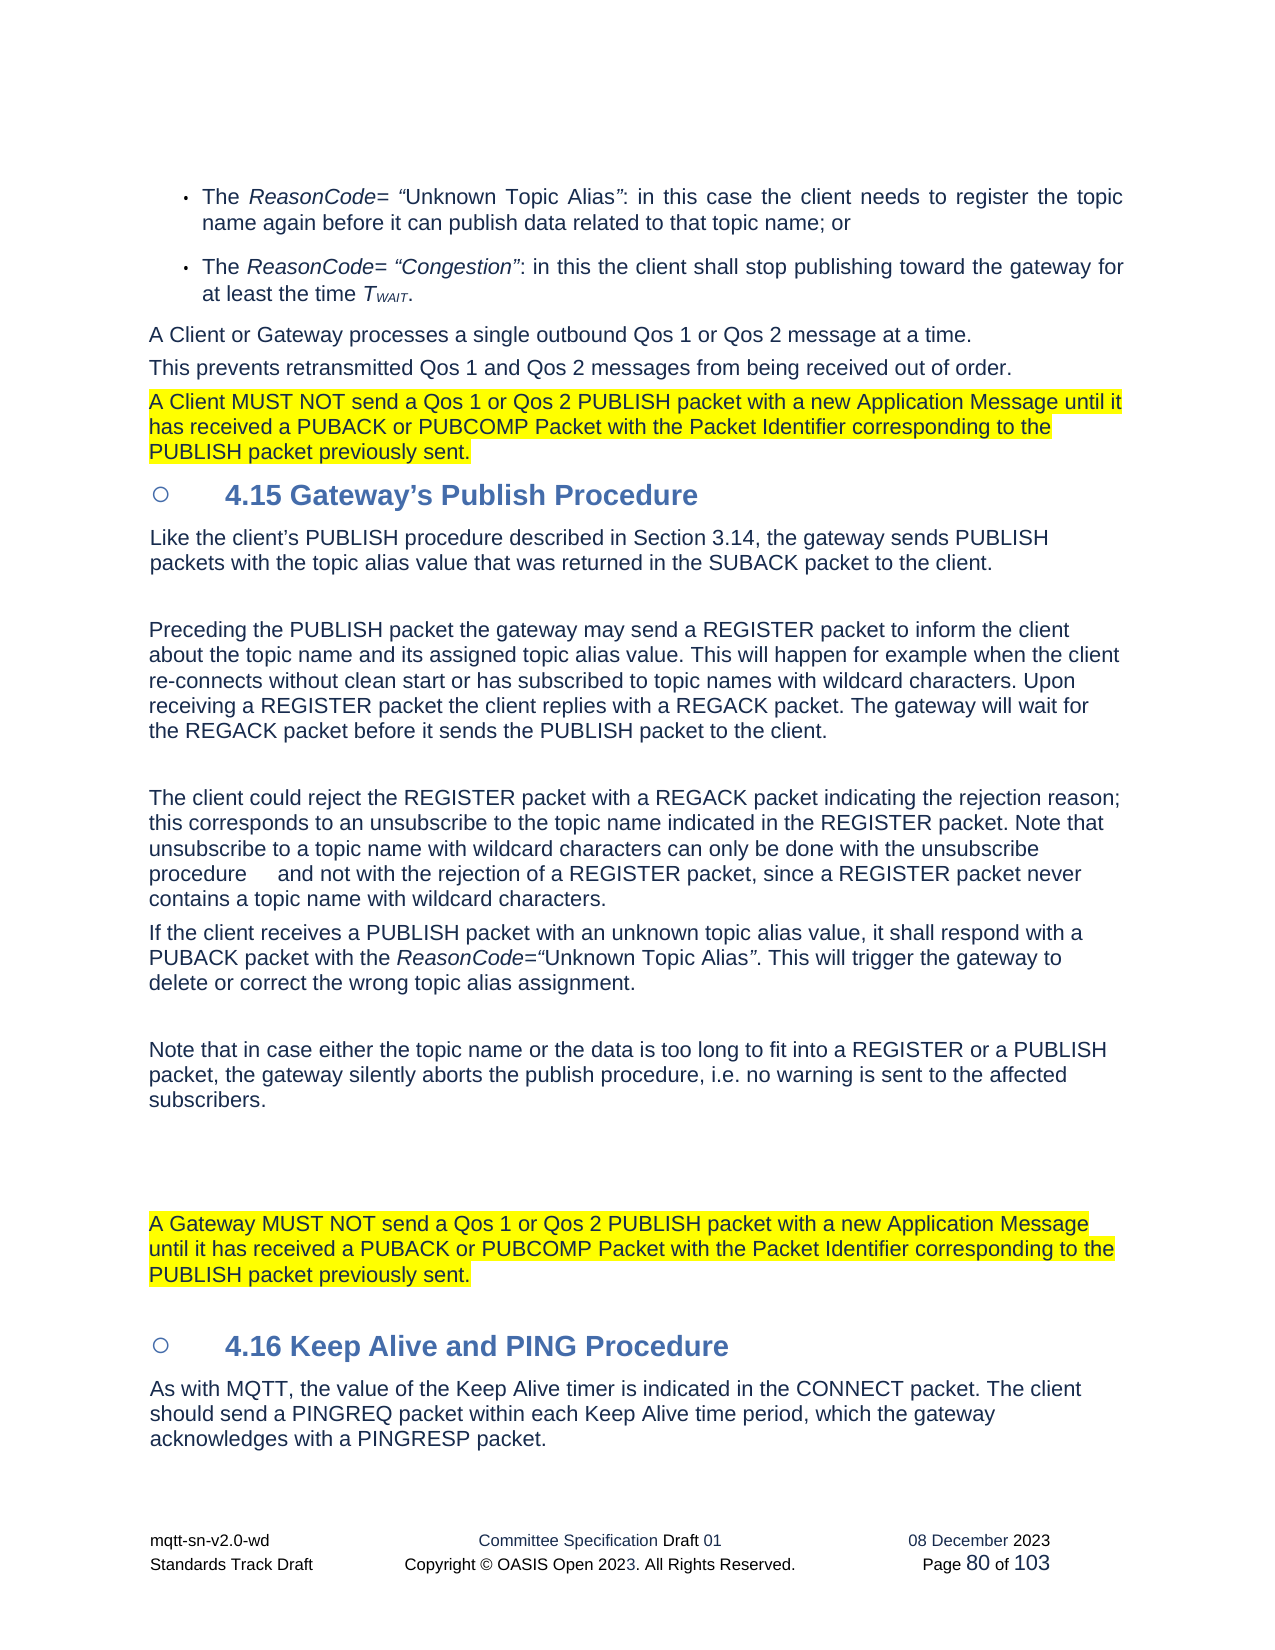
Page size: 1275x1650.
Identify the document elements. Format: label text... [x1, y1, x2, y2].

subtitle 4.16 Keep Alive and PING Procedure [150, 1323, 1124, 1364]
text Note that in case either the topic name or the data is too long to fit into a REGISTER or a PUBLISH packet, the gateway silently aborts the publish procedure, i.e. no warning is sent to the affected subscribers. [148, 1037, 1124, 1112]
text If the client receives a PUBLISH packet with an unknown topic alias value, it shall respond with a PUBACK packet with the ReasonCode=“Unknown Topic Alias”. This will trigger the gateway to delete or correct the wrong topic alias assignment. [148, 919, 1124, 995]
text A Gateway MUST NOT send a Qos 1 or Qos 2 PUBLISH packet with a new Application Message until it has received a PUBACK or PUBCOMP Packet with the Packet Identifier corresponding to the PUBLISH packet previously sent. [148, 1211, 1124, 1287]
text The client could reject the REGISTER packet with a REGACK packet indicating the rejection reason; this corresponds to an unsubscribe to the topic name indicated in the REGISTER packet. Note that unsubscribe to a topic name with wildcard characters can only be done with the unsubscribe procedure and not with the rejection of a REGISTER packet, since a REGISTER packet never contains a topic name with wildcard characters. [148, 785, 1124, 911]
text Like the client’s PUBLISH procedure described in Section 3.14, the gateway sends PUBLISH packets with the topic alias value that was returned in the SUBACK packet to the client. [149, 525, 1124, 575]
text Preceding the PUBLISH packet the gateway may send a REGISTER packet to inform the client about the topic name and its assigned topic alias value. This will happen for example when the client re-connects without clean start or has subscribed to topic names with wildcard characters. Upon receiving a REGISTER packet the client replies with a REGACK packet. The gateway will wait for the REGACK packet before it sends the PUBLISH packet to the client. [148, 617, 1124, 743]
list The ReasonCode= “Unknown Topic Alias”: in this case the client needs to register the topic name again before it can publish data related to that topic name; or [181, 183, 1124, 235]
text This prevents retransmitted Qos 1 and Qos 2 messages from being received out of order. [148, 355, 1124, 380]
text A Client MUST NOT send a Qos 1 or Qos 2 PUBLISH packet with a new Application Message until it has received a PUBACK or PUBCOMP Packet with the Packet Identifier corresponding to the PUBLISH packet previously sent. [148, 388, 1124, 464]
subtitle 4.15 Gateway’s Publish Procedure [150, 472, 1124, 513]
text As with MQTT, the value of the Keep Alive timer is indicated in the CONNECT packet. The client should send a PINGREQ packet within each Keep Alive time period, which the gateway acknowledges with a PINGRESP packet. [149, 1376, 1124, 1451]
text A Client or Gateway processes a single outbound Qos 1 or Qos 2 message at a time. [148, 321, 1124, 347]
list The ReasonCode= “Congestion”: in this the client shall stop publishing toward the gateway for at least the time TWAIT. [181, 254, 1124, 306]
